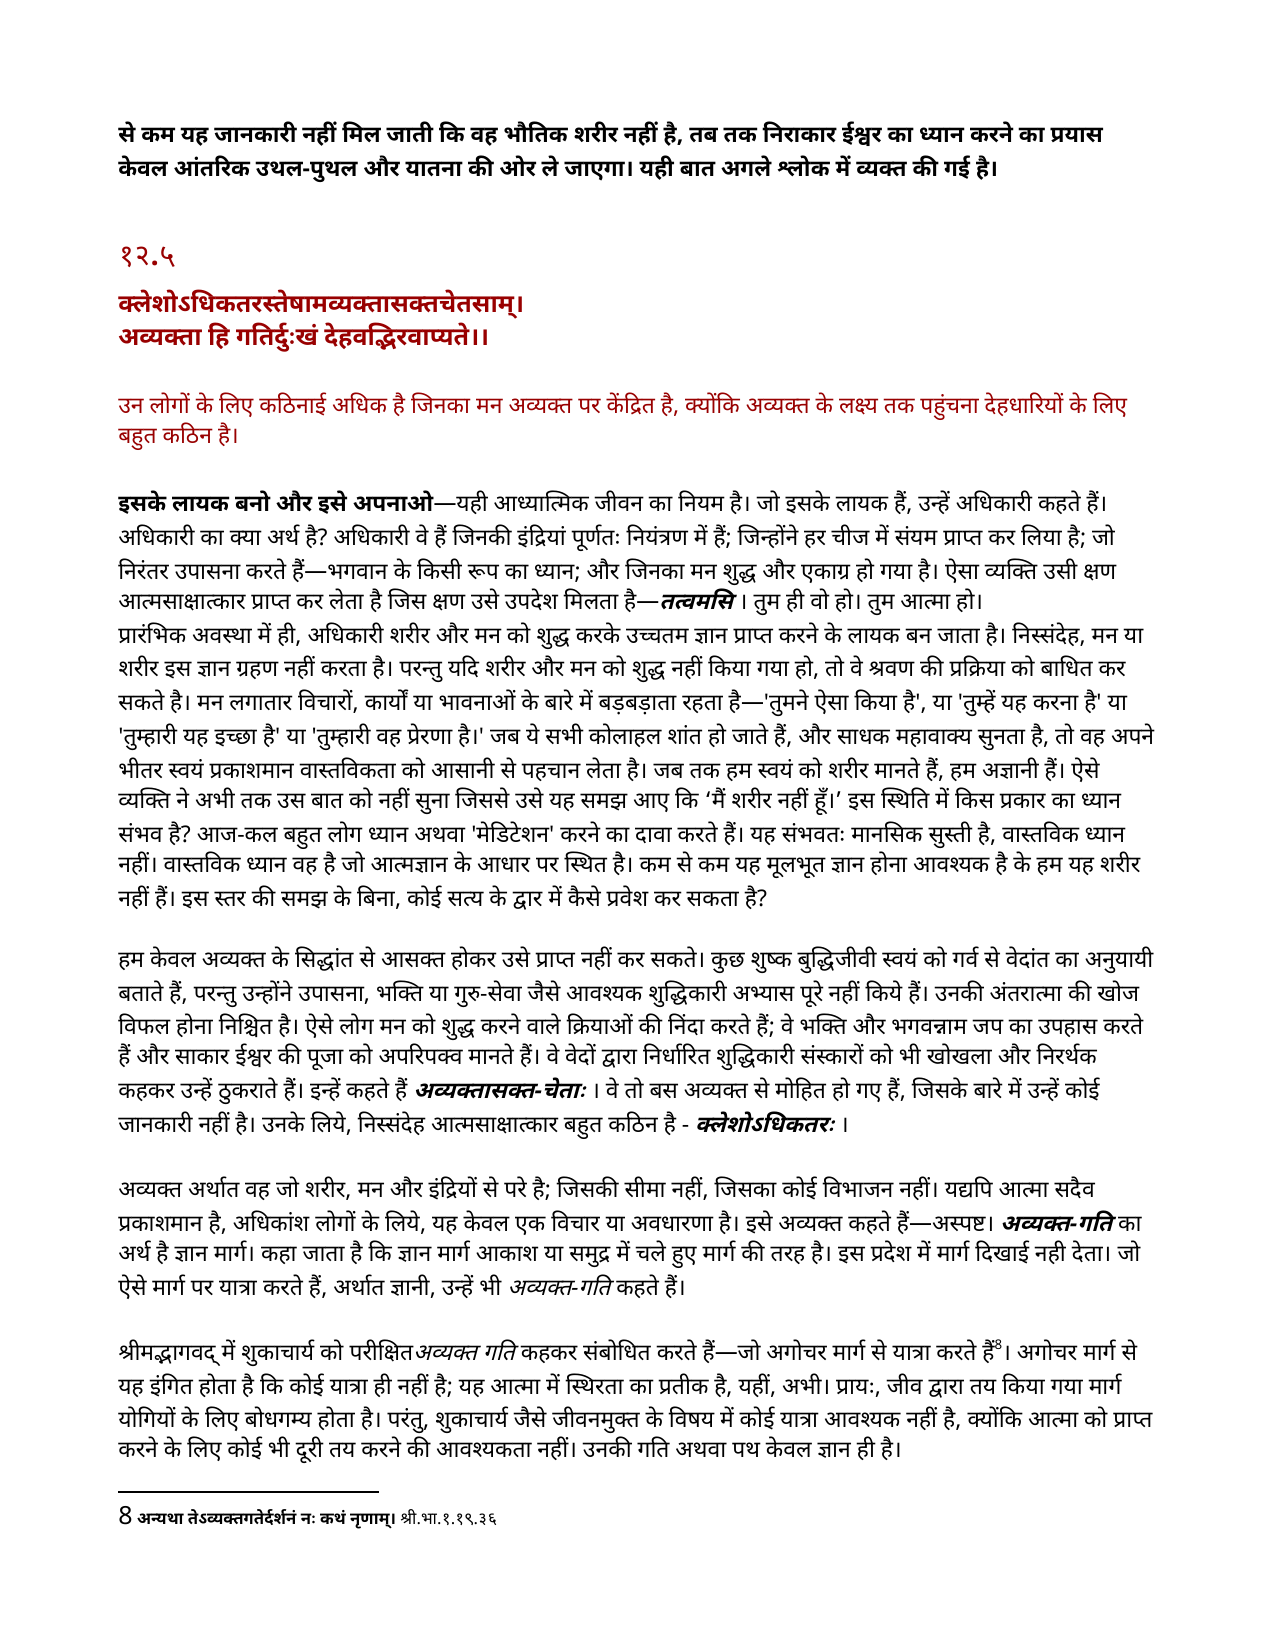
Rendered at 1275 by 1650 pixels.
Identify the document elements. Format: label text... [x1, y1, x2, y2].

text प्रारंभिक अवस्था में ही, अधिकारी शरीर और मन को शुद्ध करके उच्चतम ज्ञान प्राप्त करने के लायक बन जाता है। निस्संदेह, मन या शरीर इस ज्ञान ग्रहण नहीं करता है। परन्तु यदि शरीर और मन को शुद्ध नहीं किया गया हो, तो वे श्रवण की प्रक्रिया को बाधित कर सकते है। मन लगातार विचारों, कार्यों या भावनाओं के बारे में बड़बड़ाता रहता है—'तुमने ऐसा किया है', या 'तुम्हें यह करना है' या 'तुम्हारी यह इच्छा है' या 'तुम्हारी वह प्रेरणा है।' जब ये सभी कोलाहल शांत हो जाते हैं, और साधक महावाक्य सुनता है, तो वह अपने भीतर स्वयं प्रकाशमान वास्तविकता को आसानी से पहचान लेता है। जब तक हम स्वयं को शरीर मानते हैं, हम अज्ञानी हैं। ऐसे व्यक्ति ने अभी तक उस बात को नहीं सुना जिससे उसे यह समझ आए कि ‘मैं शरीर नहीं हूँ।’ इस स्थिति में किस प्रकार का ध्यान संभव है? आज-कल बहुत लोग ध्यान अथवा 'मेडिटेशन' करने का दावा करते हैं। यह संभवतः मानसिक सुस्ती है, वास्तविक ध्यान नहीं। वास्तविक ध्यान वह है जो आत्मज्ञान के आधार पर स्थित है। कम से कम यह मूलभूत ज्ञान होना आवश्यक है के हम यह शरीर नहीं हैं। इस स्तर की समझ के बिना, कोई सत्य के द्वार में कैसे प्रवेश कर सकता है? [118, 618, 1157, 915]
text क्लेशोऽधिकतरस्तेषामव्यक्तासक्तचेतसाम्। [118, 290, 1157, 323]
text अव्यक्त अर्थात वह जो शरीर, मन और इंद्रियों से परे है; जिसकी सीमा नहीं, जिसका कोई विभाजन नहीं। यद्यपि आत्मा सदैव प्रकाशमान है, अधिकांश लोगों के लिये, यह केवल एक विचार या अवधारणा है। इसे अव्यक्त कहते हैं—अस्पष्ट। अव्यक्त-गति का अर्थ है ज्ञान मार्ग। कहा जाता है कि ज्ञान मार्ग आकाश या समुद्र में चले हुए मार्ग की तरह है। इस प्रदेश में मार्ग दिखाई नही देता। जो ऐसे मार्ग पर यात्रा करते हैं, अर्थात ज्ञानी, उन्हें भी अव्यक्त-गति कहते हैं। [118, 1173, 1157, 1304]
subtitle १२.५ [118, 234, 1157, 277]
text हम केवल अव्यक्त के सिद्धांत से आसक्त होकर उसे प्राप्त नहीं कर सकते। कुछ शुष्क बुद्धिजीवी स्वयं को गर्व से वेदांत का अनुयायी बताते हैं, परन्तु उन्होंने उपासना, भक्ति या गुरु-सेवा जैसे आवश्यक शुद्धिकारी अभ्यास पूरे नहीं किये हैं। उनकी अंतरात्मा की खोज विफल होना निश्चित है। ऐसे लोग मन को शुद्ध करने वाले क्रियाओं की निंदा करते हैं; वे भक्ति और भगवन्नाम जप का उपहास करते हैं और साकार ईश्वर की पूजा को अपरिपक्व मानते हैं। वे वेदों द्वारा निर्धारित शुद्धिकारी संस्कारों को भी खोखला और निरर्थक कहकर उन्हें ठुकराते हैं। इन्हें कहते हैं अव्यक्तासक्त-चेताः । वे तो बस अव्यक्त से मोहित हो गए हैं, जिसके बारे में उन्हें कोई जानकारी नहीं है। उनके लिये, निस्संदेह आत्मसाक्षात्कार बहुत कठिन है - क्लेशोऽधिकतरः । [118, 947, 1157, 1142]
text श्रीमद्भागवद् में शुकाचार्य को परीक्षितअव्यक्त गति कहकर संबोधित करते हैं—जो अगोचर मार्ग से यात्रा करते हैं। अगोचर मार्ग से यह इंगित होता है कि कोई यात्रा ही नहीं है; यह आत्मा में स्थिरता का प्रतीक है, यहीं, अभी। प्रायः, जीव द्वारा तय किया गया मार्ग योगियों के लिए बोधगम्य होता है। परंतु, शुकाचार्य जैसे जीवनमुक्त के विषय में कोई यात्रा आवश्यक नहीं है, क्योंकि आत्मा को प्राप्त करने के लिए कोई भी दूरी तय करने की आवश्यकता नहीं। उनकी गति अथवा पथ केवल ज्ञान ही है। [118, 1336, 1157, 1467]
text अव्यक्ता हि गतिर्दुःखं देहवद्भिरवाप्यते।। [118, 323, 1157, 355]
text से कम यह जानकारी नहीं मिल जाती कि वह भौतिक शरीर नहीं है, तब तक निराकार ईश्वर का ध्यान करने का प्रयास केवल आंतरिक उथल-पुथल और यातना की ओर ले जाएगा। यही बात अगले श्लोक में व्यक्त की गई है। [118, 118, 1157, 186]
text इसके लायक बनो और इसे अपनाओ—यही आध्यात्मिक जीवन का नियम है। जो इसके लायक हैं, उन्हें अधिकारी कहते हैं। अधिकारी का क्या अर्थ है? अधिकारी वे हैं जिनकी इंद्रियां पूर्णतः नियंत्रण में हैं; जिन्होंने हर चीज में संयम प्राप्त कर लिया है; जो निरंतर उपासना करते हैं—भगवान के किसी रूप का ध्यान; और जिनका मन शुद्ध और एकाग्र हो गया है। ऐसा व्यक्ति उसी क्षण आत्मसाक्षात्कार प्राप्त कर लेता है जिस क्षण उसे उपदेश मिलता है—तत्वमसि । तुम ही वो हो। तुम आत्मा हो। [118, 487, 1157, 618]
text उन लोगों के लिए कठिनाई अधिक है जिनका मन अव्यक्त पर केंद्रित है, क्योंकि अव्यक्त के लक्ष्य तक पहुंचना देहधारियों के लिए बहुत कठिन है। [118, 389, 1157, 453]
text अन्यथा तेऽव्यक्तगतेर्दर्शनं नः कथं नृणाम्। श्री.भा.१.१९.३६ [118, 1498, 1157, 1532]
